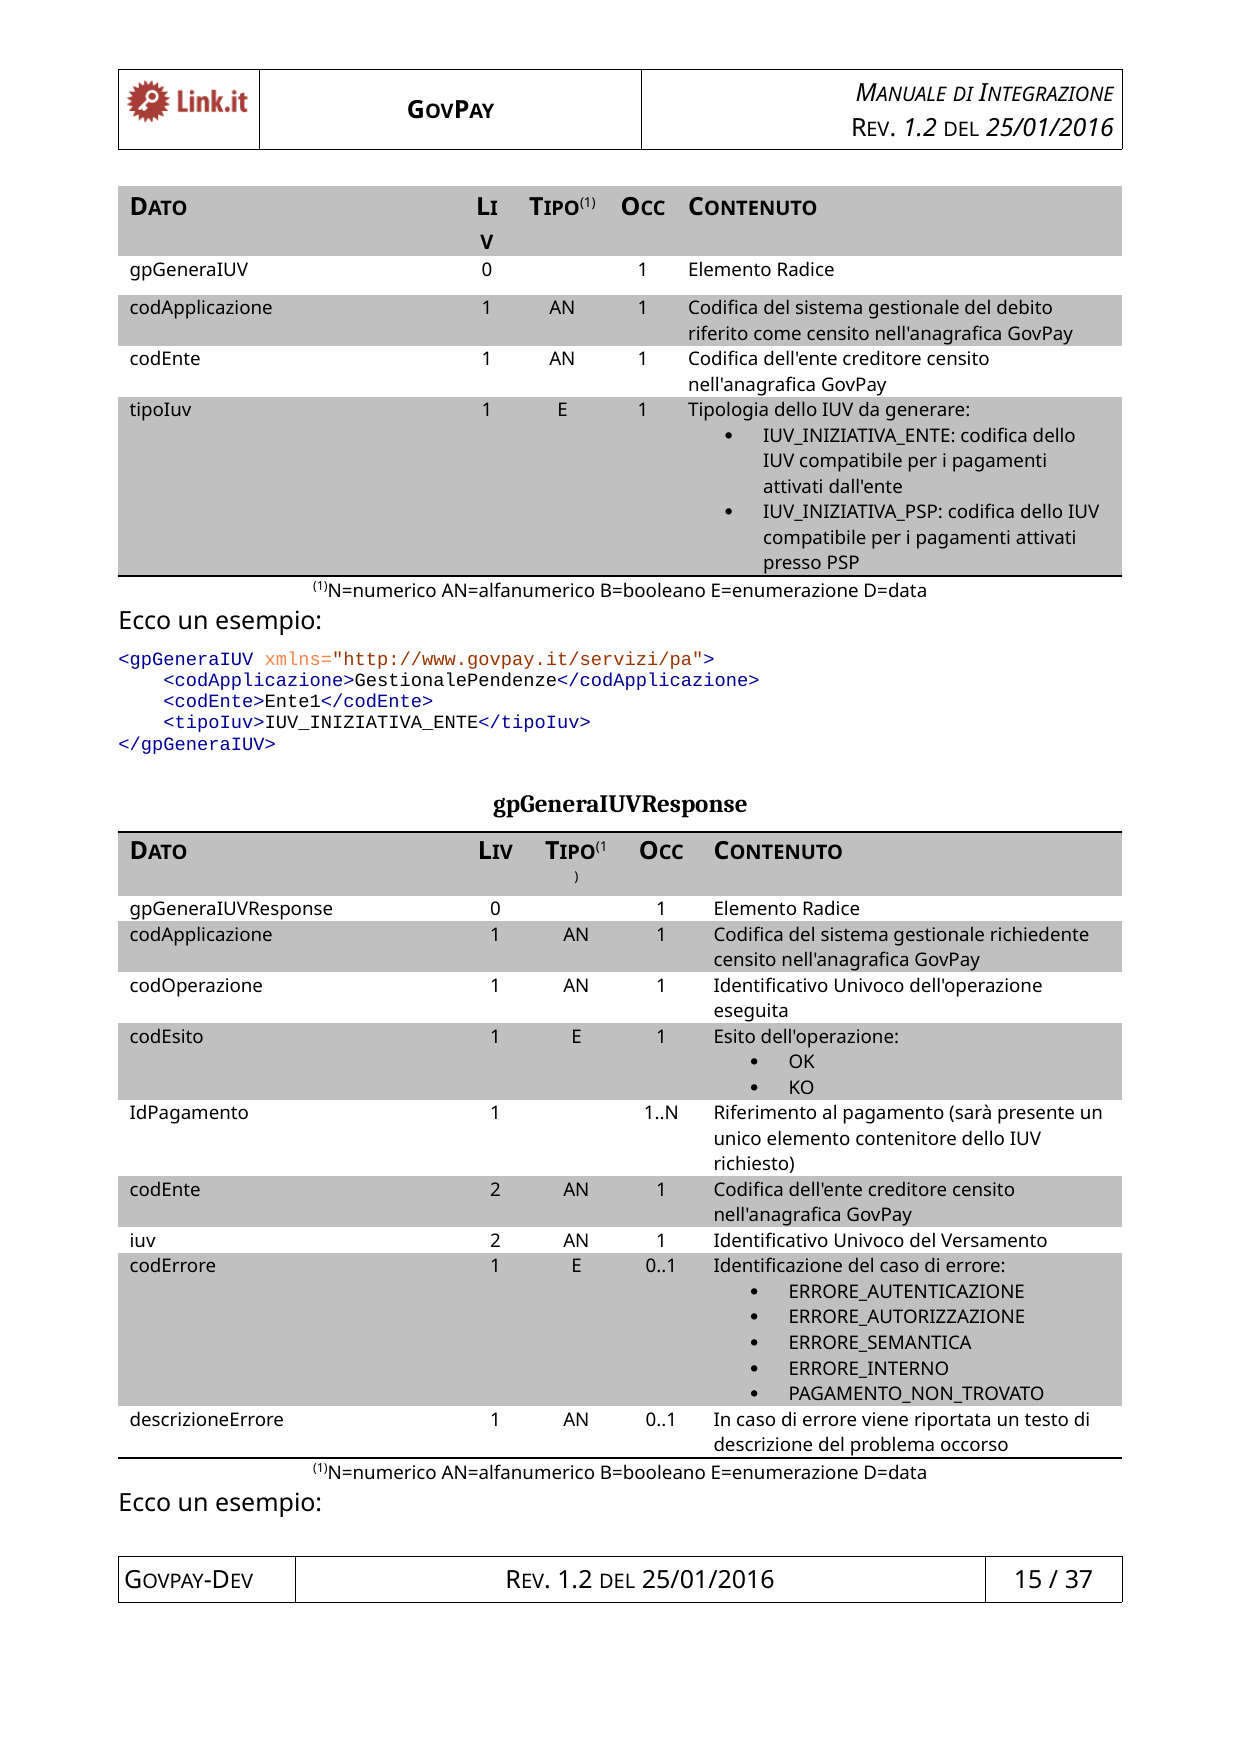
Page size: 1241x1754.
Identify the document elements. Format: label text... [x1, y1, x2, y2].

table_cell 1 [458, 921, 532, 972]
table_cell 1 [458, 972, 532, 1023]
table_cell 1 [458, 1023, 532, 1100]
table_cell AN [532, 972, 620, 1023]
table_cell gpGeneraIUV [118, 256, 458, 294]
table_cell Occ [609, 186, 677, 256]
table_cell 1..N [620, 1100, 702, 1176]
table_cell 2 [458, 1227, 532, 1253]
table_cell AN [515, 295, 609, 346]
table_cell Contenuto [677, 186, 1122, 256]
table_cell 0..1 [620, 1253, 702, 1406]
text Ecco un esempio: [118, 603, 1122, 637]
table_cell 1 [609, 397, 677, 575]
table_cell AN [515, 346, 609, 397]
table_cell Contenuto [702, 833, 1122, 896]
table_cell 0..1 [620, 1406, 702, 1457]
table_cell codApplicazione [118, 295, 458, 346]
table_cell 1 [620, 1176, 702, 1227]
picture [123, 75, 254, 128]
table_cell 0 [458, 256, 515, 294]
table_cell AN [532, 921, 620, 972]
table_cell Elemento Radice [677, 256, 1122, 294]
table_cell Tipologia dello IUV da generare: IUV_INIZIATIVA_ENTE: codifica dello IUV compatibile per i pagamenti attivati dall'ente IUV_INIZIATIVA_PSP: codifica dello IUV compatibile per i pagamenti attivati presso PSP [677, 397, 1122, 575]
table_cell Identificativo Univoco dell'operazione eseguita [702, 972, 1122, 1023]
table_cell Esito dell'operazione: OK KO [702, 1023, 1122, 1100]
table_cell 1 [609, 346, 677, 397]
table_cell codErrore [118, 1253, 458, 1406]
table_cell 1 [609, 256, 677, 294]
table_cell [532, 896, 620, 921]
table_cell 2 [458, 1176, 532, 1227]
table_cell 1 [458, 397, 515, 575]
table_cell gpGeneraIUVResponse [118, 896, 458, 921]
table_cell codApplicazione [118, 921, 458, 972]
table_cell Liv [458, 186, 515, 256]
table_cell 1 [620, 896, 702, 921]
table_cell Occ [620, 833, 702, 896]
table_cell Elemento Radice [702, 896, 1122, 921]
table_cell Dato [118, 833, 458, 896]
table_cell tipoIuv [118, 397, 458, 575]
table_cell 1 [458, 295, 515, 346]
table_cell E [532, 1253, 620, 1406]
table_cell 1 [458, 1100, 532, 1176]
table_header gpGeneraIUVResponse [118, 790, 1122, 831]
table_cell 1 [458, 346, 515, 397]
table_cell Tipo(1) [515, 186, 609, 256]
text Ecco un esempio: [118, 1484, 1122, 1519]
table_cell In caso di errore viene riportata un testo di descrizione del problema occorso [702, 1406, 1122, 1457]
table_cell Codifica dell'ente creditore censito nell'anagrafica GovPay [702, 1176, 1122, 1227]
table_cell Tipo(1) [532, 833, 620, 896]
text (1)N=numerico AN=alfanumerico B=booleano E=enumerazione D=data [118, 577, 1122, 603]
table_cell codEnte [118, 1176, 458, 1227]
table_cell 1 [458, 1253, 532, 1406]
table_cell Codifica dell'ente creditore censito nell'anagrafica GovPay [677, 346, 1122, 397]
table_cell codEnte [118, 346, 458, 397]
table_cell 1 [458, 1406, 532, 1457]
table_cell 1 [620, 1227, 702, 1253]
table_cell AN [532, 1227, 620, 1253]
table_cell [532, 1100, 620, 1176]
table_cell Identificativo Univoco del Versamento [702, 1227, 1122, 1253]
table_cell E [532, 1023, 620, 1100]
table_cell 1 [620, 972, 702, 1023]
table_cell [515, 256, 609, 294]
table_cell Dato [118, 186, 458, 256]
table_cell Liv [458, 833, 532, 896]
table_cell 0 [458, 896, 532, 921]
table_cell AN [532, 1176, 620, 1227]
table_cell Riferimento al pagamento (sarà presente un unico elemento contenitore dello IUV richiesto) [702, 1100, 1122, 1176]
table_cell 1 [609, 295, 677, 346]
table_cell 1 [620, 921, 702, 972]
table_cell Codifica del sistema gestionale richiedente censito nell'anagrafica GovPay [702, 921, 1122, 972]
table_cell descrizioneErrore [118, 1406, 458, 1457]
table_cell IdPagamento [118, 1100, 458, 1176]
table_cell codOperazione [118, 972, 458, 1023]
table_cell AN [532, 1406, 620, 1457]
table_cell iuv [118, 1227, 458, 1253]
text <gpGeneraIUV xmlns="http://www.govpay.it/servizi/pa"> <codApplicazione>GestionalePendenze</codApplicazione> <codEnte>Ente1</codEnte> <tipoIuv>IUV_INIZIATIVA_ENTE</tipoIuv> </gpGeneraIUV> [118, 649, 1122, 756]
table_cell Codifica del sistema gestionale del debito riferito come censito nell'anagrafica GovPay [677, 295, 1122, 346]
table_cell E [515, 397, 609, 575]
table_cell codEsito [118, 1023, 458, 1100]
table_cell Identificazione del caso di errore: ERRORE_AUTENTICAZIONE ERRORE_AUTORIZZAZIONE ERRORE_SEMANTICA ERRORE_INTERNO PAGAMENTO_NON_TROVATO [702, 1253, 1122, 1406]
text (1)N=numerico AN=alfanumerico B=booleano E=enumerazione D=data [118, 1459, 1122, 1484]
table_cell 1 [620, 1023, 702, 1100]
